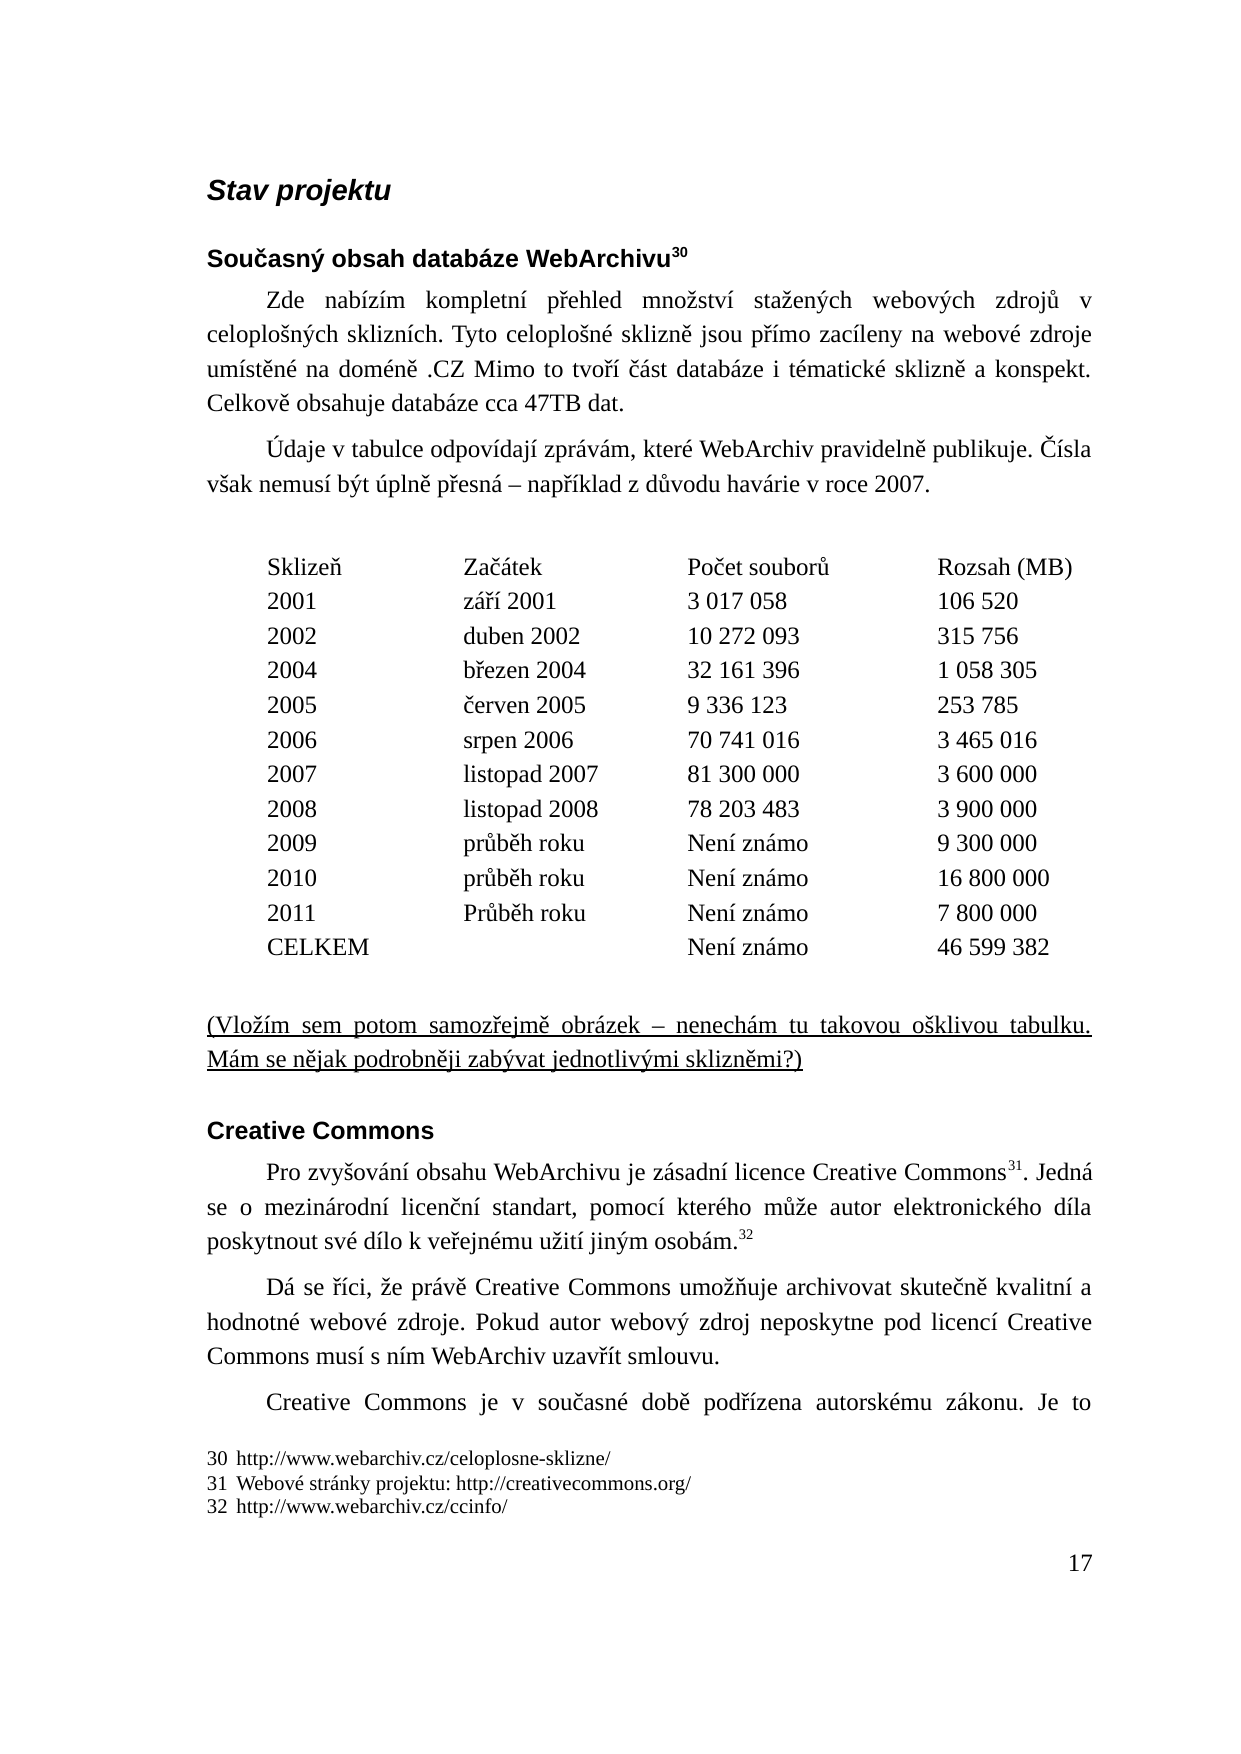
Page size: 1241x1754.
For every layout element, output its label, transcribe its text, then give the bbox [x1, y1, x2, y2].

text http://www.webarchiv.cz/celoplosne-sklizne/ [207, 1446, 1093, 1470]
table_cell 315 756 [875, 618, 1083, 653]
table_cell 70 741 016 [625, 722, 875, 756]
table_cell 2007 [205, 756, 401, 791]
table_cell Průběh roku [401, 895, 625, 929]
table_cell Není známo [625, 860, 875, 895]
table_cell 2001 [205, 584, 401, 618]
table_cell Není známo [625, 929, 875, 964]
table_cell 9 336 123 [625, 687, 875, 722]
table_header Začátek [401, 549, 625, 583]
table_cell [401, 929, 625, 964]
table_cell 32 161 396 [625, 653, 875, 687]
table_cell 2006 [205, 722, 401, 756]
table_cell 10 272 093 [625, 618, 875, 653]
table_cell srpen 2006 [401, 722, 625, 756]
subtitle Creative Commons [207, 1116, 1093, 1144]
table_cell průběh roku [401, 860, 625, 895]
table_cell Není známo [625, 826, 875, 860]
table_cell 16 800 000 [875, 860, 1083, 895]
table_cell 2002 [205, 618, 401, 653]
subtitle Stav projektu [207, 173, 1093, 206]
table_cell CELKEM [205, 929, 401, 964]
table_cell listopad 2008 [401, 791, 625, 826]
table_cell březen 2004 [401, 653, 625, 687]
table_cell Není známo [625, 895, 875, 929]
table_header Počet souborů [625, 549, 875, 583]
text Webové stránky projektu: http://creativecommons.org/ [207, 1470, 1093, 1494]
table_cell listopad 2007 [401, 756, 625, 791]
text Creative Commons je v současné době podřízena autorskému zákonu. Je to [207, 1387, 1093, 1416]
table_cell 3 900 000 [875, 791, 1083, 826]
table_cell 78 203 483 [625, 791, 875, 826]
table_header Rozsah (MB) [875, 549, 1083, 583]
table_header Sklizeň [205, 549, 401, 583]
table_cell 2010 [205, 860, 401, 895]
table_cell 2009 [205, 826, 401, 860]
text (Vložím sem potom samozřejmě obrázek – nenechám tu takovou ošklivou tabulku. Mám se nějak podrobněji zabývat jednotlivými sklizněmi?) [207, 1010, 1093, 1073]
table_cell průběh roku [401, 826, 625, 860]
table_cell 106 520 [875, 584, 1083, 618]
table_cell duben 2002 [401, 618, 625, 653]
table_cell 2011 [205, 895, 401, 929]
text Zde nabízím kompletní přehled množství stažených webových zdrojů v celoplošných sklizních. Tyto celoplošné sklizně jsou přímo zacíleny na webové zdroje umístěné na doméně .CZ Mimo to tvoří část databáze i tématické sklizně a konspekt. Celkově obsahuje databáze cca 47TB dat. [207, 285, 1093, 417]
text Pro zvyšování obsahu WebArchivu je zásadní licence Creative Commons. Jedná se o mezinárodní licenční standart, pomocí kterého může autor elektronického díla poskytnout své dílo k veřejnému užití jiným osobám. [207, 1157, 1093, 1255]
subtitle Současný obsah databáze WebArchivu [207, 244, 1093, 272]
table_cell 1 058 305 [875, 653, 1083, 687]
table_cell září 2001 [401, 584, 625, 618]
table_cell 3 600 000 [875, 756, 1083, 791]
table_cell 2005 [205, 687, 401, 722]
table_cell 253 785 [875, 687, 1083, 722]
table_cell 3 017 058 [625, 584, 875, 618]
table_cell 46 599 382 [875, 929, 1083, 964]
text Údaje v tabulce odpovídají zprávám, které WebArchiv pravidelně publikuje. Čísla však nemusí být úplně přesná – například z důvodu havárie v roce 2007. [207, 434, 1093, 498]
table_cell 9 300 000 [875, 826, 1083, 860]
table_cell 2008 [205, 791, 401, 826]
table_cell 2004 [205, 653, 401, 687]
table_cell červen 2005 [401, 687, 625, 722]
table_cell 7 800 000 [875, 895, 1083, 929]
text http://www.webarchiv.cz/ccinfo/ [207, 1494, 1093, 1518]
text Dá se říci, že právě Creative Commons umožňuje archivovat skutečně kvalitní a hodnotné webové zdroje. Pokud autor webový zdroj neposkytne pod licencí Creative Commons musí s ním WebArchiv uzavřít smlouvu. [207, 1272, 1093, 1370]
table_cell 3 465 016 [875, 722, 1083, 756]
table_cell 81 300 000 [625, 756, 875, 791]
